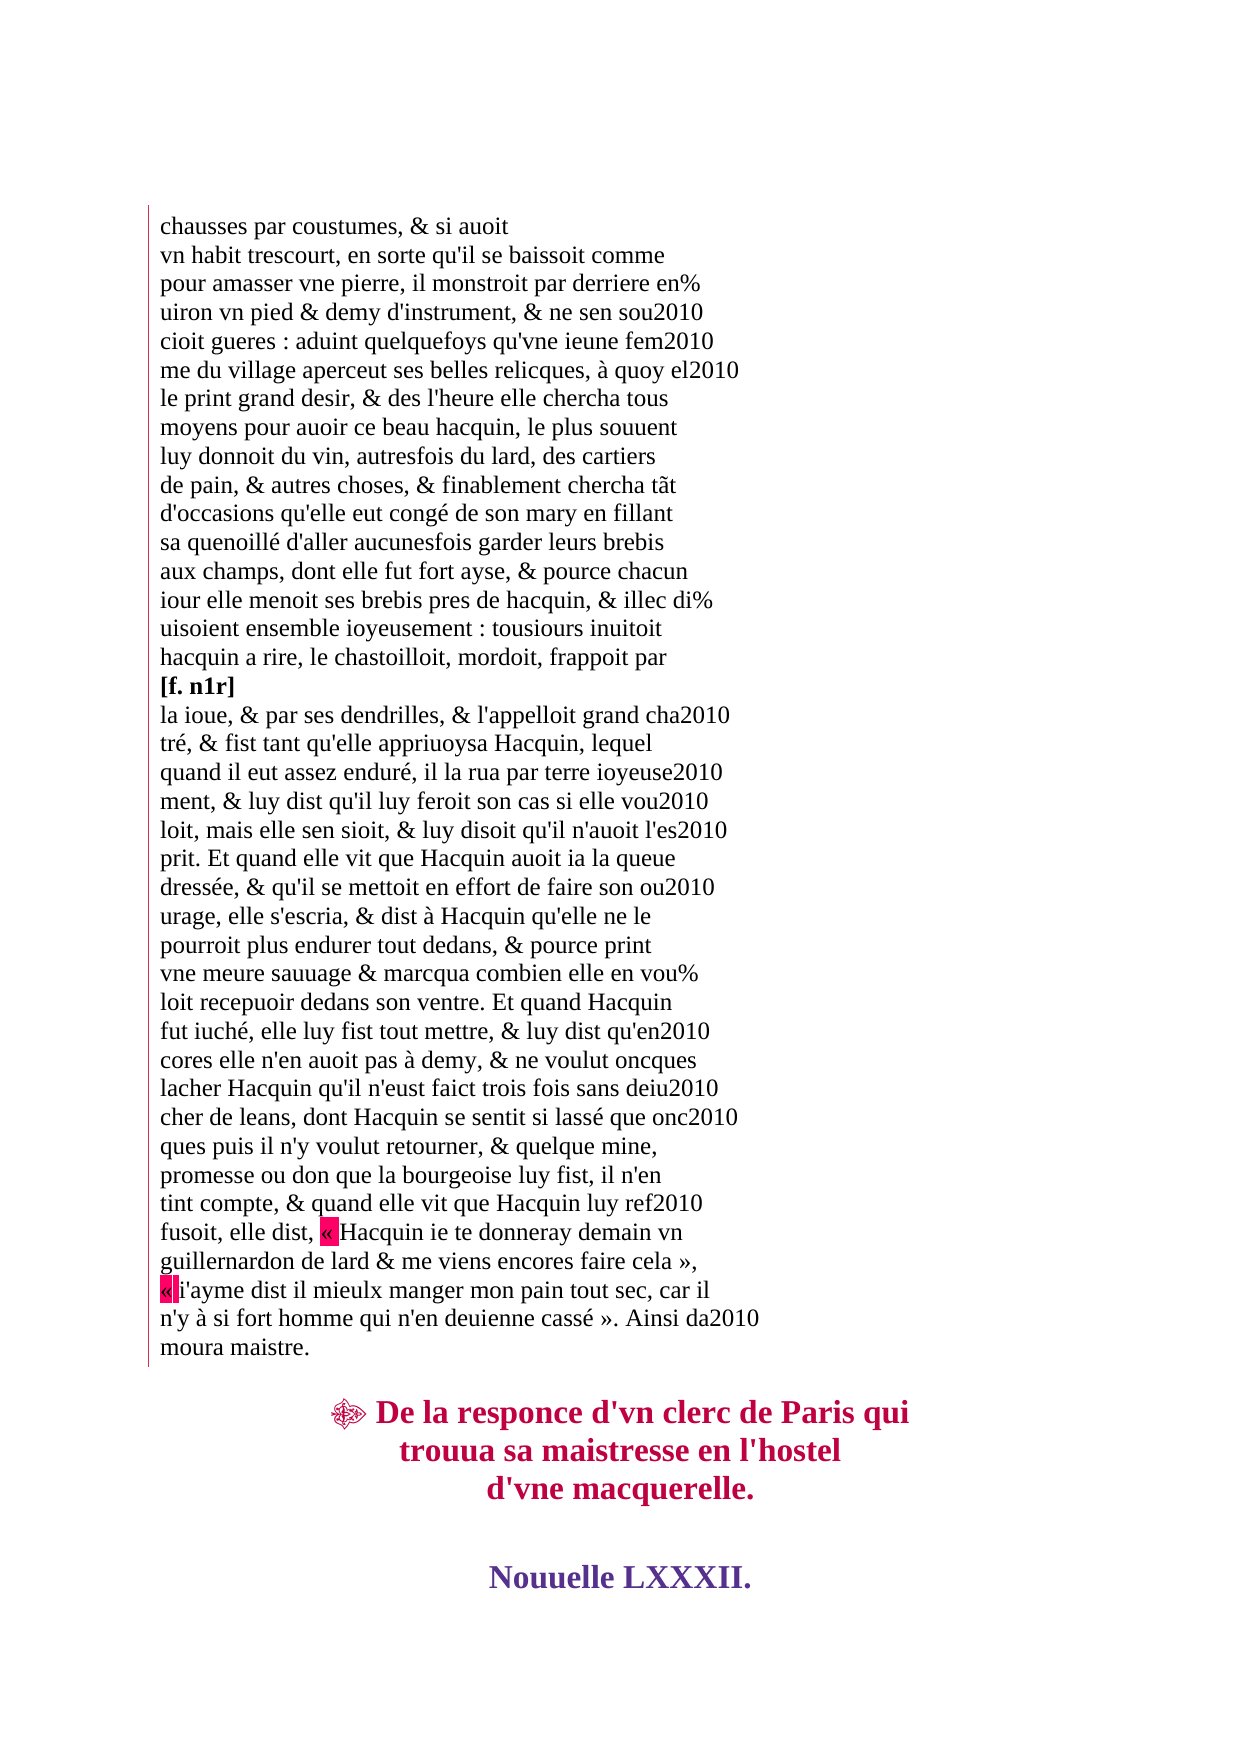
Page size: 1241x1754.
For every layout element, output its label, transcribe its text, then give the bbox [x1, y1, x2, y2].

text ❧ De la responce d'vn clerc de Paris qui trouua sa maistresse en l'hostel d'vne macquerelle. [148, 1392, 1093, 1507]
text Nouuelle LXXXII. [148, 1557, 1093, 1595]
text chausses par coustumes, & si auoit vn habit trescourt, en sorte qu'il se baissoit comme pour amasser vne pierre, il monstroit par derriere en% uiron vn pied & demy d'instrument, & ne sen sou2010 cioit gueres : aduint quelquefoys qu'vne ieune fem2010 me du village aperceut ses belles relicques, à quoy el2010 le print grand desir, & des l'heure elle chercha tous moyens pour auoir ce beau hacquin, le plus souuent luy donnoit du vin, autresfois du lard, des cartiers de pain, & autres choses, & finablement chercha tãt d'occasions qu'elle eut congé de son mary en fillant sa quenoillé d'aller aucunesfois garder leurs brebis aux champs, dont elle fut fort ayse, & pource chacun iour elle menoit ses brebis pres de hacquin, & illec di% uisoient ensemble ioyeusement : tousiours inuitoit hacquin a rire, le chastoilloit, mordoit, frappoit par [f. n1r] la ioue, & par ses dendrilles, & l'appelloit grand cha2010 tré, & fist tant qu'elle appriuoysa Hacquin, lequel quand il eut assez enduré, il la rua par terre ioyeuse2010 ment, & luy dist qu'il luy feroit son cas si elle vou2010 loit, mais elle sen sioit, & luy disoit qu'il n'auoit l'es2010 prit. Et quand elle vit que Hacquin auoit ia la queue dressée, & qu'il se mettoit en effort de faire son ou2010 urage, elle s'escria, & dist à Hacquin qu'elle ne le pourroit plus endurer tout dedans, & pource print vne meure sauuage & marcqua combien elle en vou% loit recepuoir dedans son ventre. Et quand Hacquin fut iuché, elle luy fist tout mettre, & luy dist qu'en2010 cores elle n'en auoit pas à demy, & ne voulut oncques lacher Hacquin qu'il n'eust faict trois fois sans deiu2010 cher de leans, dont Hacquin se sentit si lassé que onc2010 ques puis il n'y voulut retourner, & quelque mine, promesse ou don que la bourgeoise luy fist, il n'en tint compte, & quand elle vit que Hacquin luy ref2010 fusoit, elle dist, « Hacquin ie te donneray demain vn guillernardon de lard & me viens encores faire cela », « i'ayme dist il mieulx manger mon pain tout sec, car il n'y à si fort homme qui n'en deuienne cassé ». Ainsi da2010 moura maistre. [149, 205, 1093, 1367]
